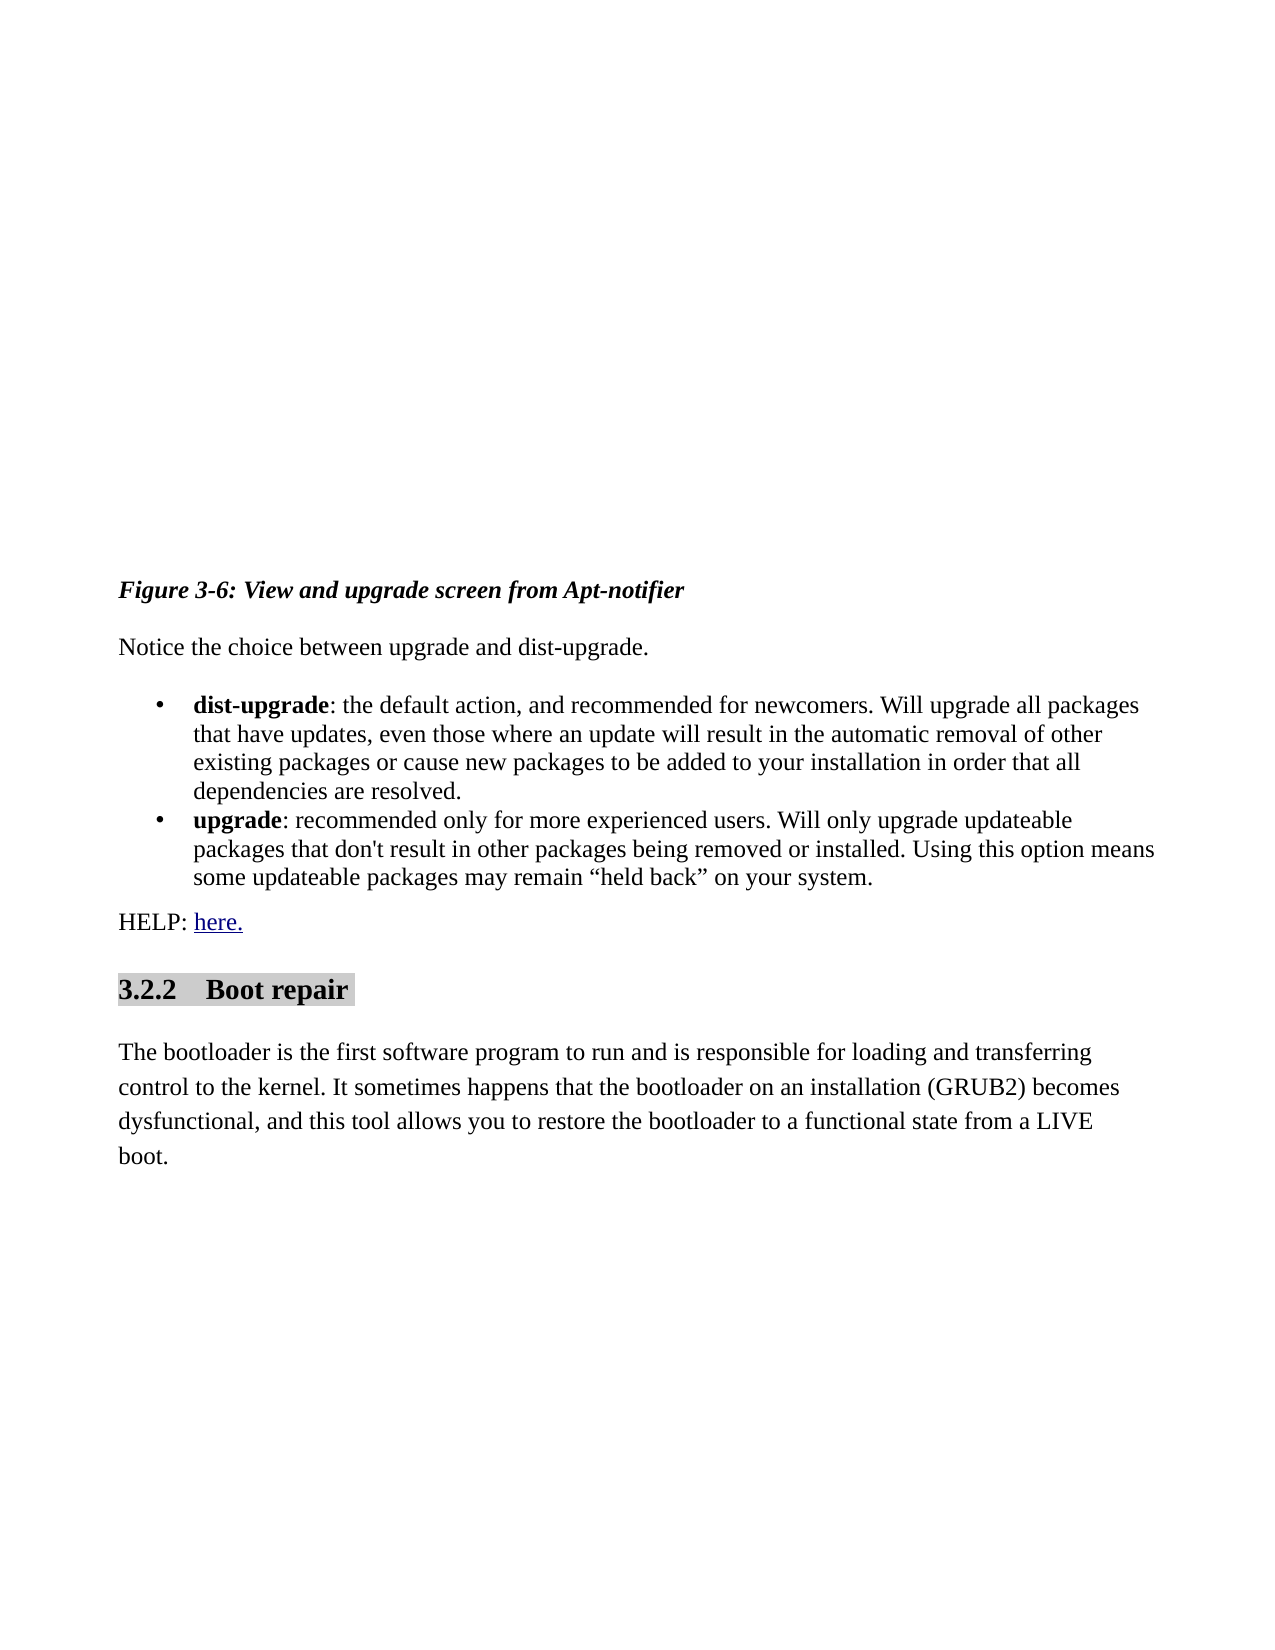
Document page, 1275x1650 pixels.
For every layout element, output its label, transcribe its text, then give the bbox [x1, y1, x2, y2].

text The bootloader is the first software program to run and is responsible for loading and transferring control to the kernel. It sometimes happens that the bootloader on an installation (GRUB2) becomes dysfunctional, and this tool allows you to restore the bootloader to a functional state from a LIVE boot. [118, 1037, 1142, 1169]
list dist-upgrade: the default action, and recommended for newcomers. Will upgrade all packages that have updates, even those where an update will result in the automatic removal of other existing packages or cause new packages to be added to your installation in order that all dependencies are resolved. [156, 690, 1157, 805]
text HELP: here. [118, 907, 1157, 936]
text Notice the choice between upgrade and dist-upgrade. [118, 632, 1157, 661]
list upgrade: recommended only for more experienced users. Will only upgrade updateable packages that don't result in other packages being removed or installed. Using this option means some updateable packages may remain “held back” on your system. [156, 805, 1157, 891]
text Figure 3-6: View and upgrade screen from Apt-notifier [118, 575, 1157, 604]
subtitle 3.2.2 Boot repair [118, 972, 1157, 1006]
